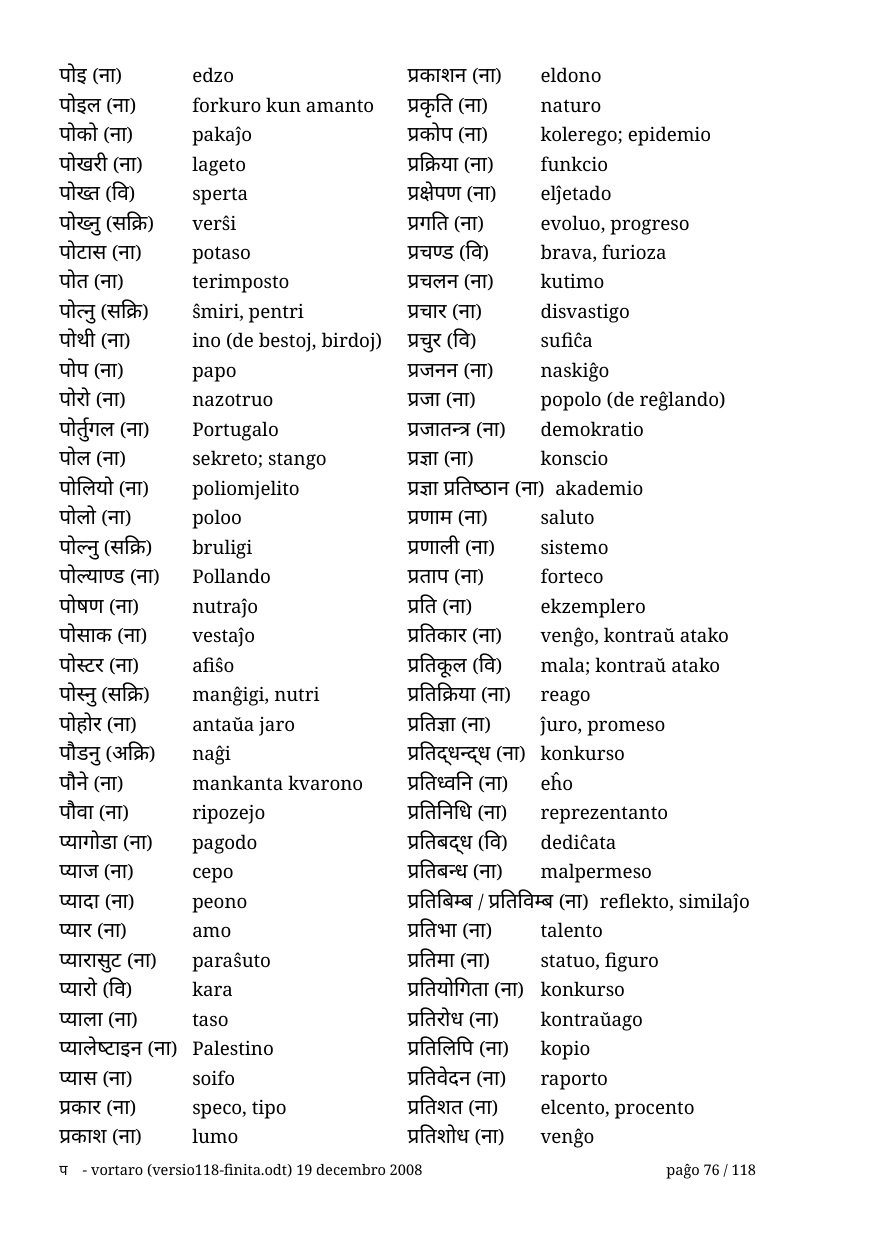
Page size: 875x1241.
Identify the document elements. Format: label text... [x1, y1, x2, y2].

text पोलो (ना) poloo [59, 501, 407, 531]
text प्यालेष्टाइन (ना) Palestino [59, 1032, 407, 1061]
text पोटास (ना) potaso [59, 236, 407, 265]
text प्रति (ना) ekzemplero [407, 590, 756, 619]
text प्रणाम (ना) saluto [407, 501, 756, 531]
text पोख्त (वि) sperta [59, 177, 407, 206]
text पोषण (ना) nutraĵo [59, 590, 407, 619]
text प्रचुर (वि) sufiĉa [407, 324, 756, 354]
text पोरो (ना) nazotruo [59, 383, 407, 413]
text पौने (ना) mankanta kvarono [59, 767, 407, 796]
text प्रणाली (ना) sistemo [407, 531, 756, 560]
text प्रतिध्वनि (ना) eĥo [407, 767, 756, 796]
text पौडनु (अक्रि) naĝi [59, 737, 407, 767]
text प्रतिज्ञा (ना) ĵuro, promeso [407, 708, 756, 737]
text प्रगति (ना) evoluo, progreso [407, 206, 756, 236]
text प्यास (ना) soifo [59, 1061, 407, 1091]
text प्रजा (ना) popolo (de reĝlando) [407, 383, 756, 413]
text प्रतिकूल (वि) mala; kontraŭ atako [407, 649, 756, 678]
text प्रतियोगिता (ना) konkurso [407, 973, 756, 1002]
text प्याला (ना) taso [59, 1002, 407, 1032]
text प्रचण्ड (वि) brava, furioza [407, 236, 756, 265]
text प्रज्ञा (ना) konscio [407, 442, 756, 472]
text प्रतिबन्ध (ना) malpermeso [407, 855, 756, 884]
text पोइ (ना) edzo [59, 59, 407, 88]
text प्रचलन (ना) kutimo [407, 265, 756, 295]
text प्रतिनिधि (ना) reprezentanto [407, 796, 756, 826]
text प्यारो (वि) kara [59, 973, 407, 1002]
text प्रतिबिम्ब / प्रतिविम्ब (ना) reflekto, similaĵo [407, 884, 756, 914]
text पोत्‍नु (सक्रि) ŝmiri, pentri [59, 295, 407, 324]
text प्रतिद्धन्द्ध (ना) konkurso [407, 737, 756, 767]
text पोहोर (ना) antaŭa jaro [59, 708, 407, 737]
text प्रताप (ना) forteco [407, 560, 756, 590]
text पोस्टर (ना) afiŝo [59, 649, 407, 678]
text पोखरी (ना) lageto [59, 147, 407, 177]
text पोइल (ना) forkuro kun amanto [59, 88, 407, 118]
text प्रतिबद्ध (वि) dediĉata [407, 826, 756, 855]
text पोसाक (ना) vestaĵo [59, 619, 407, 649]
text पोख्‍नु (सक्रि) verŝi [59, 206, 407, 236]
text प्रकाशन (ना) eldono [407, 59, 756, 88]
text पौवा (ना) ripozejo [59, 796, 407, 826]
text प्रकोप (ना) kolerego; epidemio [407, 118, 756, 147]
text पोल्नु (सक्रि) bruligi [59, 531, 407, 560]
text प्रजनन (ना) naskiĝo [407, 354, 756, 383]
text प्यारासुट (ना) paraŝuto [59, 943, 407, 973]
text प्रतिभा (ना) talento [407, 914, 756, 943]
text पोस्नु (सक्रि) manĝigi, nutri [59, 678, 407, 708]
text प्रतिक्रिया (ना) reago [407, 678, 756, 708]
text प्यादा (ना) peono [59, 884, 407, 914]
text प्रतिशत (ना) elcento, procento [407, 1091, 756, 1120]
text प्रकाश (ना) lumo [59, 1120, 407, 1150]
text पोथी (ना) ino (de bestoj, birdoj) [59, 324, 407, 354]
text पोको (ना) pakaĵo [59, 118, 407, 147]
text पोल्याण्ड (ना) Pollando [59, 560, 407, 590]
text प्रचार (ना) disvastigo [407, 295, 756, 324]
text पोल (ना) sekreto; stango [59, 442, 407, 472]
text प्यागोडा (ना) pagodo [59, 826, 407, 855]
text पोलियो (ना) poliomjelito [59, 472, 407, 501]
text प्रतिशोध (ना) venĝo [407, 1120, 756, 1150]
text प्रतिरोध (ना) kontraŭago [407, 1002, 756, 1032]
text प्रक्षेपण (ना) elĵetado [407, 177, 756, 206]
text प्रतिमा (ना) statuo, figuro [407, 943, 756, 973]
text पोर्तुगल (ना) Portugalo [59, 413, 407, 442]
text प्रतिलिपि (ना) kopio [407, 1032, 756, 1061]
text प्रज्ञा प्रतिष्ठान (ना) akademio [407, 472, 756, 501]
text प्रजातन्त्र (ना) demokratio [407, 413, 756, 442]
text पोत (ना) terimposto [59, 265, 407, 295]
text प्रतिवेदन (ना) raporto [407, 1061, 756, 1091]
text प्रकृति (ना) naturo [407, 88, 756, 118]
text पोप (ना) papo [59, 354, 407, 383]
text प्रक्रिया (ना) funkcio [407, 147, 756, 177]
text प्रतिकार (ना) venĝo, kontraŭ atako [407, 619, 756, 649]
text प्यार (ना) amo [59, 914, 407, 943]
text प्याज (ना) cepo [59, 855, 407, 884]
text प्रकार (ना) speco, tipo [59, 1091, 407, 1120]
